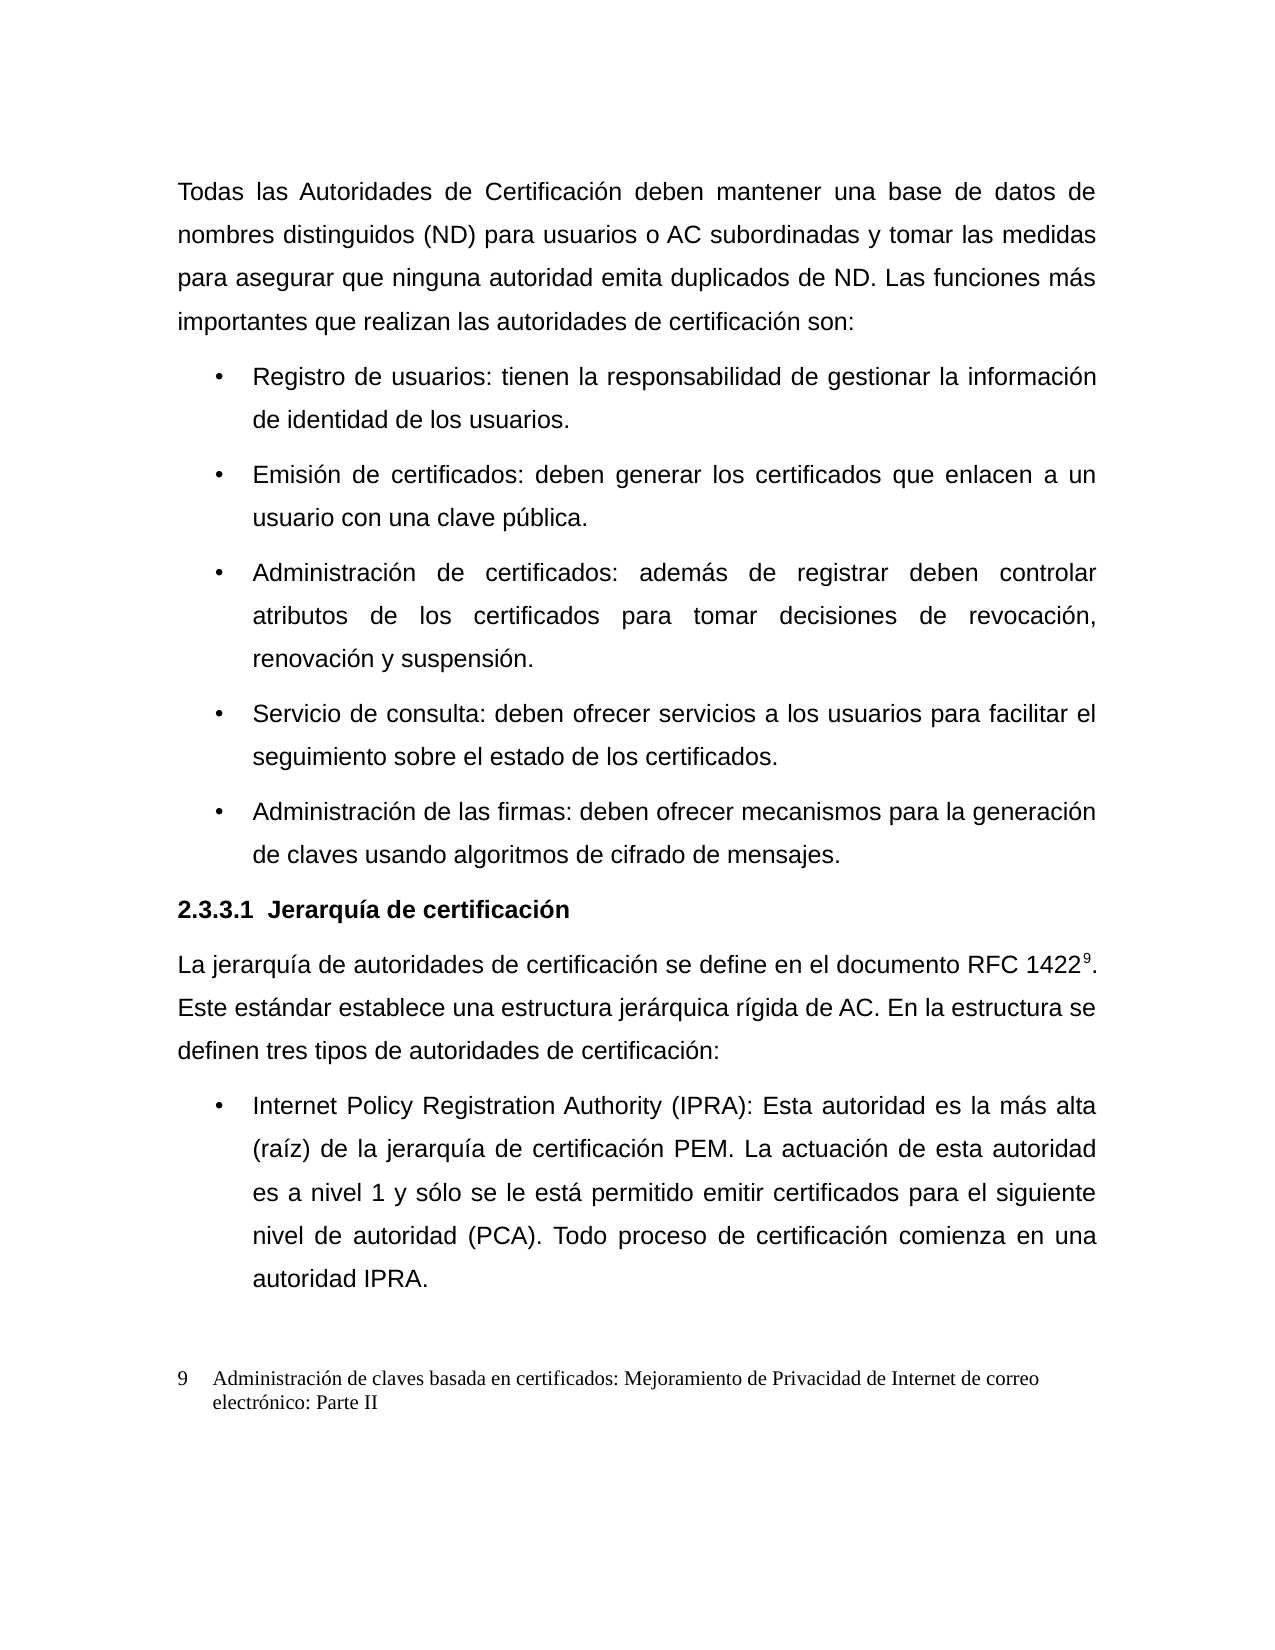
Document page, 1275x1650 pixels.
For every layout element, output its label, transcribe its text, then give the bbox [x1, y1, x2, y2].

text Todas las Autoridades de Certificación deben mantener una base de datos de nombres distinguidos (ND) para usuarios o AC subordinadas y tomar las medidas para asegurar que ninguna autoridad emita duplicados de ND. Las funciones más importantes que realizan las autoridades de certificación son: [177, 177, 1098, 335]
list Registro de usuarios: tienen la responsabilidad de gestionar la información de identidad de los usuarios. [215, 361, 1098, 433]
list Administración de las firmas: deben ofrecer mecanismos para la generación de claves usando algoritmos de cifrado de mensajes. [215, 797, 1098, 869]
text La jerarquía de autoridades de certificación se define en el documento RFC 1422. Este estándar establece una estructura jerárquica rígida de AC. En la estructura se definen tres tipos de autoridades de certificación: [177, 950, 1098, 1065]
subtitle Jerarquía de certificación [177, 895, 1098, 924]
text Administración de claves basada en certificados: Mejoramiento de Privacidad de Internet de correo electrónico: Parte II [177, 1366, 1098, 1414]
list Servicio de consulta: deben ofrecer servicios a los usuarios para facilitar el seguimiento sobre el estado de los certificados. [215, 699, 1098, 771]
list Emisión de certificados: deben generar los certificados que enlacen a un usuario con una clave pública. [215, 459, 1098, 532]
list Administración de certificados: además de registrar deben controlar atributos de los certificados para tomar decisiones de revocación, renovación y suspensión. [215, 558, 1098, 673]
list Internet Policy Registration Authority (IPRA): Esta autoridad es la más alta (raíz) de la jerarquía de certificación PEM. La actuación de esta autoridad es a nivel 1 y sólo se le está permitido emitir certificados para el siguiente nivel de autoridad (PCA). Todo proceso de certificación comienza en una autoridad IPRA. [215, 1091, 1098, 1293]
